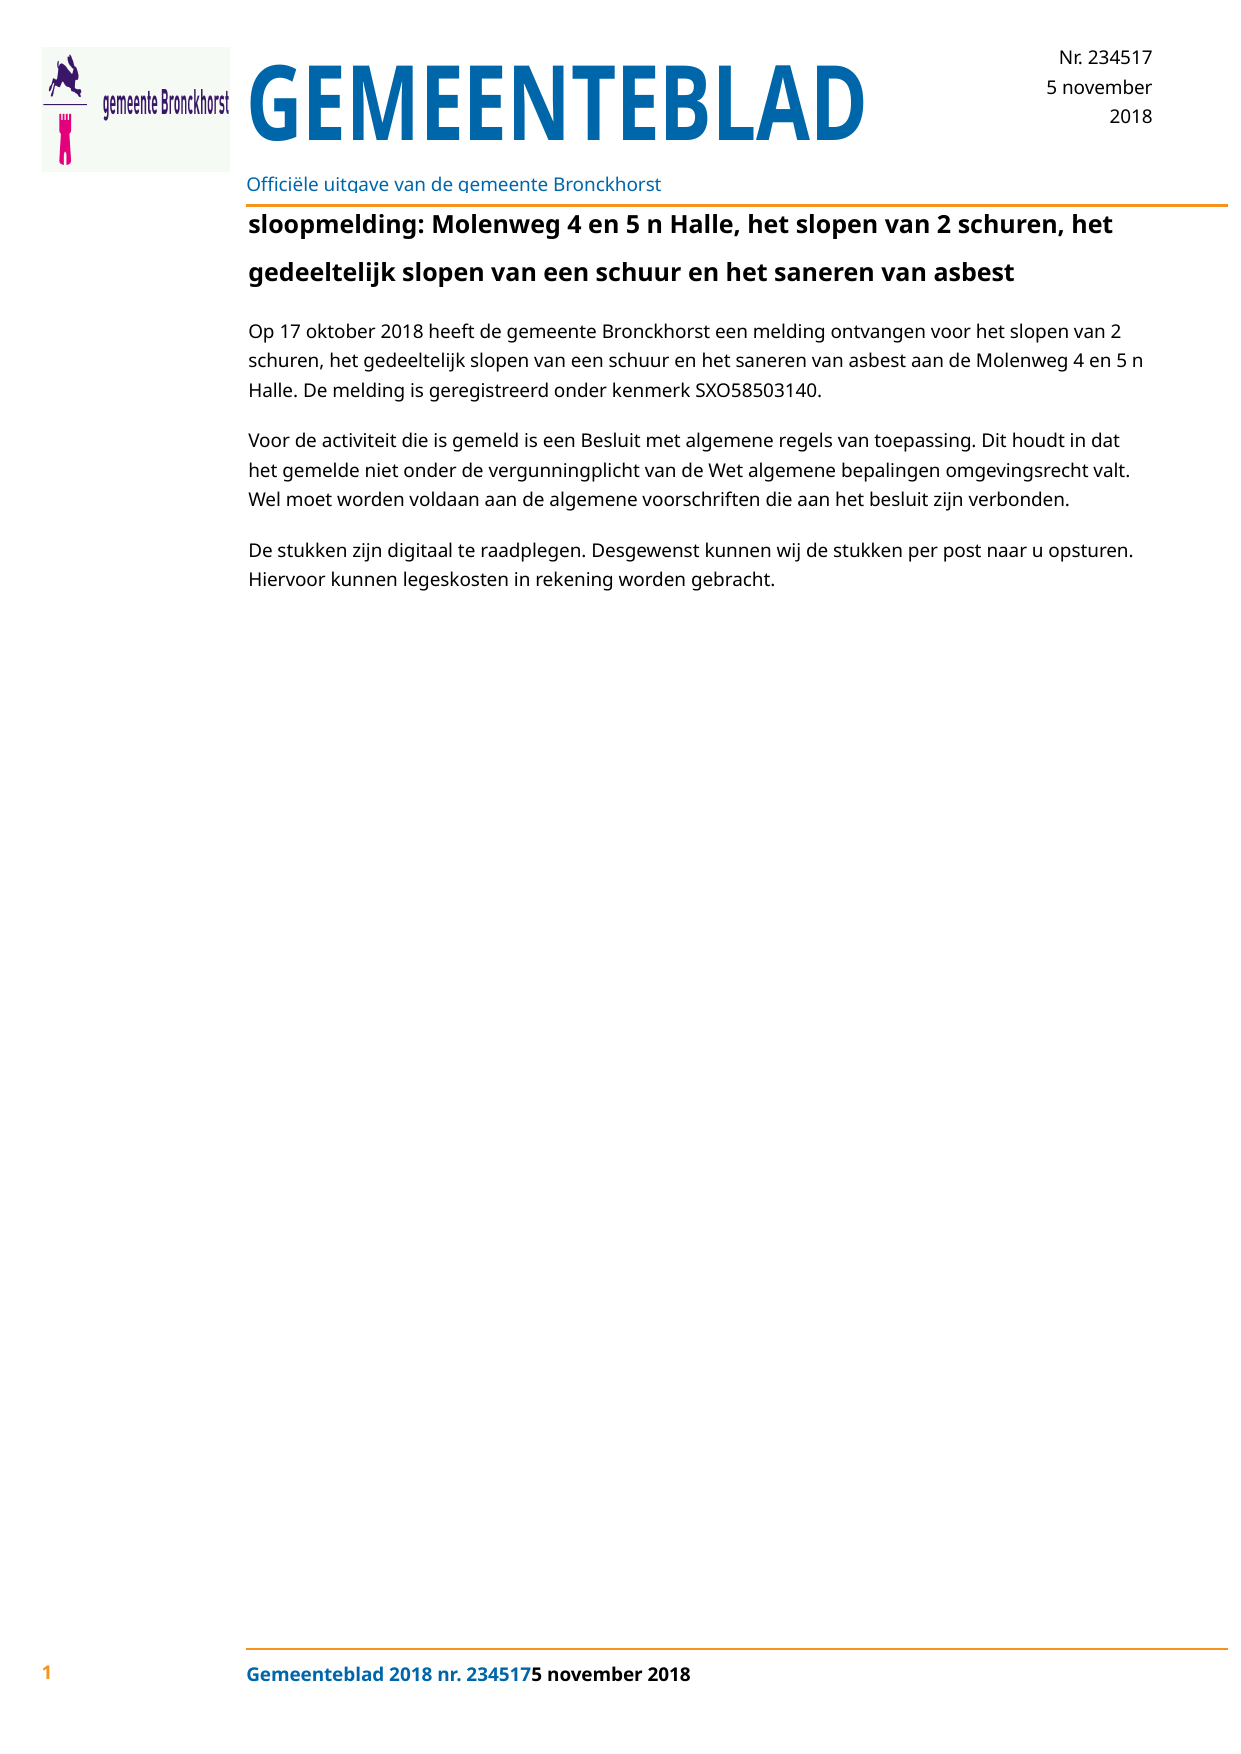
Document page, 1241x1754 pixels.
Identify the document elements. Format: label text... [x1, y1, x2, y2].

text sloopmelding: Molenweg 4 en 5 n Halle, het slopen van 2 schuren, het gedeeltelijk slopen van een schuur en het saneren van asbest [248, 207, 1152, 288]
text Op 17 oktober 2018 heeft de gemeente Bronckhorst een melding ontvangen voor het slopen van 2 schuren, het gedeeltelijk slopen van een schuur en het saneren van asbest aan de Molenweg 4 en 5 n Halle. De melding is geregistreerd onder kenmerk SXO58503140. [248, 318, 1152, 403]
text De stukken zijn digitaal te raadplegen. Desgewenst kunnen wij de stukken per post naar u opsturen. Hiervoor kunnen legeskosten in rekening worden gebracht. [248, 537, 1152, 592]
picture [41, 47, 231, 172]
text Voor de activiteit die is gemeld is een Besluit met algemene regels van toepassing. Dit houdt in dat het gemelde niet onder de vergunningplicht van de Wet algemene bepalingen omgevingsrecht valt. Wel moet worden voldaan aan de algemene voorschriften die aan het besluit zijn verbonden. [248, 427, 1152, 512]
